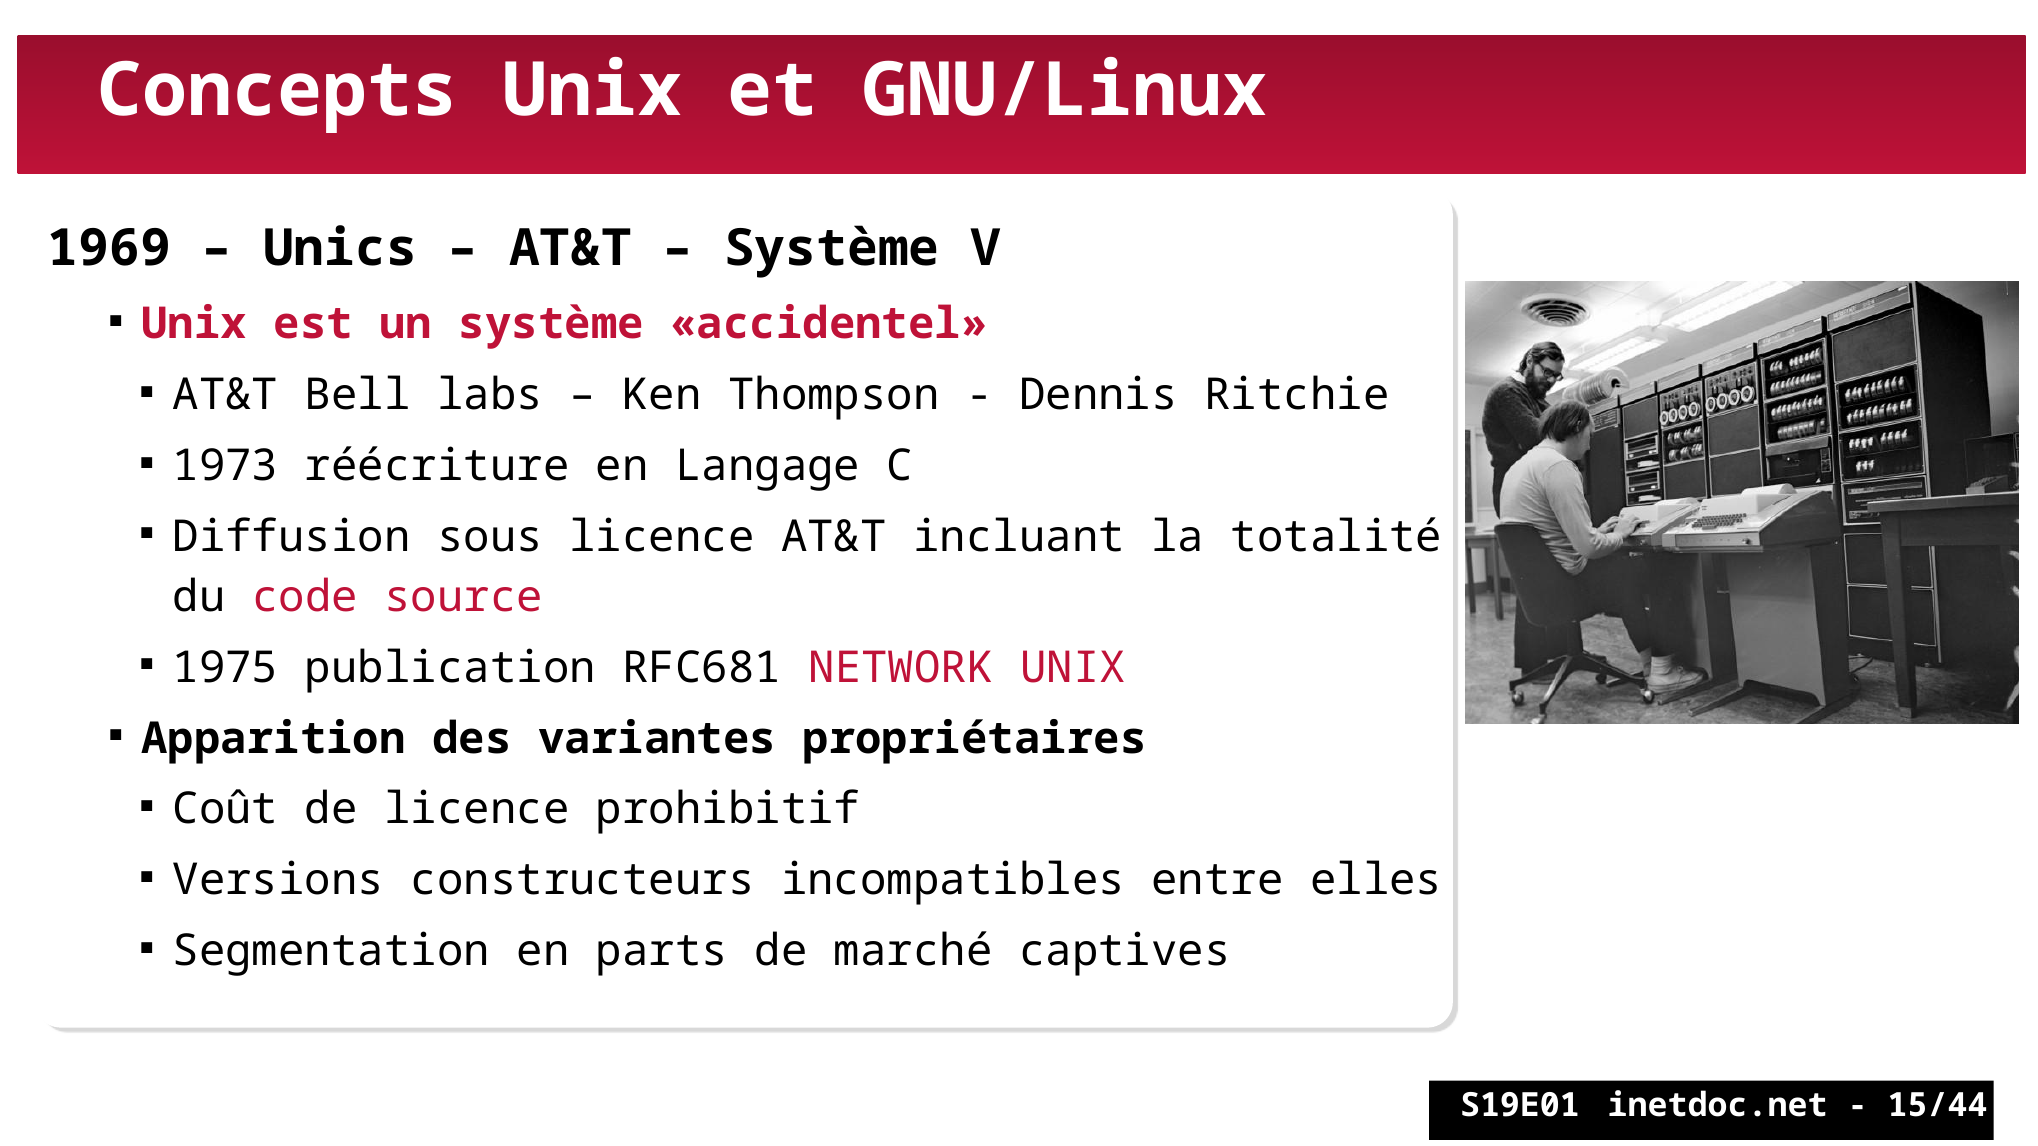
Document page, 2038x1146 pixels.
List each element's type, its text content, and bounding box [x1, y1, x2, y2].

text_box S19E01 inetdoc.net - <numéro>/44 [1429, 1080, 1994, 1140]
picture [1465, 281, 2019, 725]
text_box Concepts Unix et GNU/Linux [17, 35, 2026, 174]
text_box 1969 – Unics – AT&T – Système V Unix est un système «accidentel» AT&T Bell labs – Ken Thompson - Dennis Ritchie 1973 réécriture en Langage C Diffusion sous licence AT&T incluant la totalité du code source 1975 publication RFC681 NETWORK UNIX Apparition des variantes propriétaires Coût de licence prohibitif Versions constructeurs incompatibles entre elles Segmentation en parts de marché captives [35, 188, 1453, 1028]
